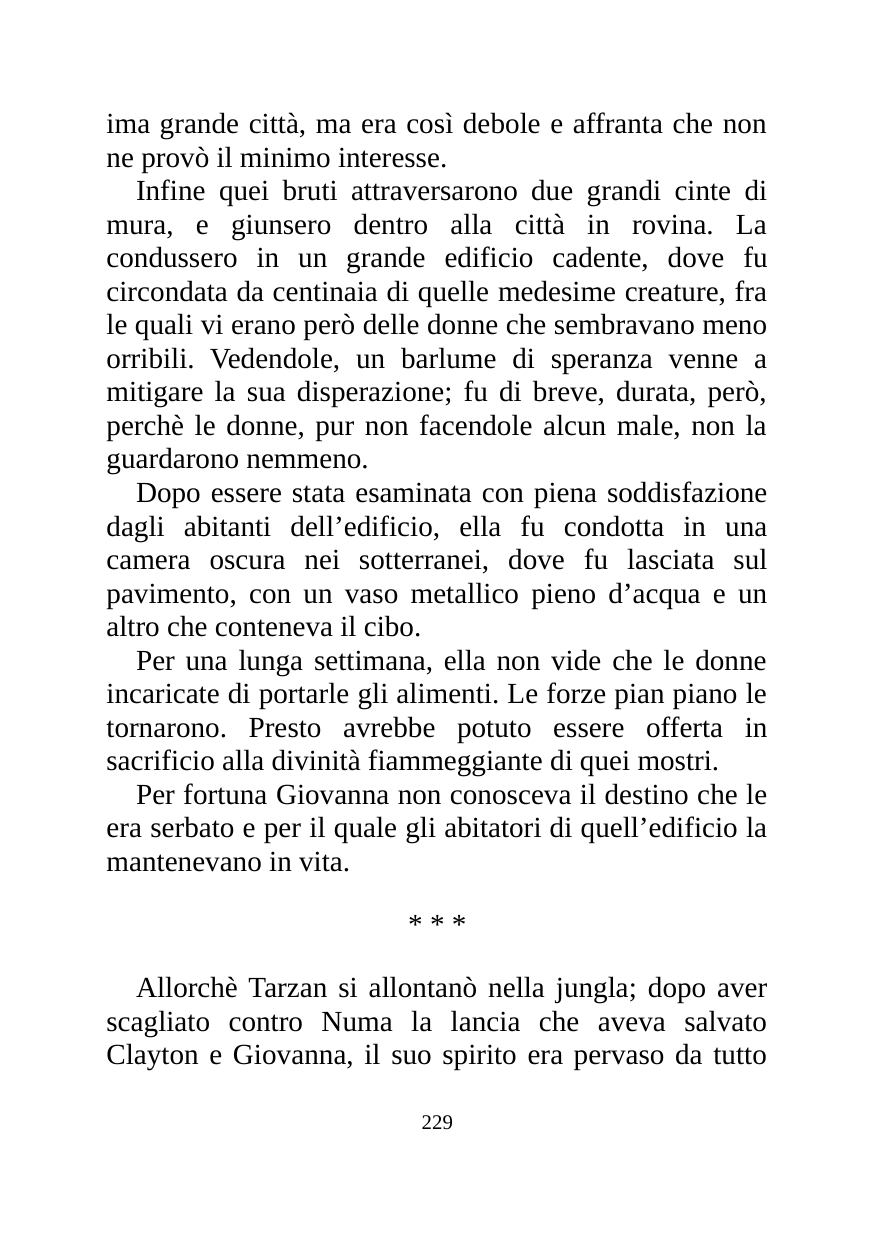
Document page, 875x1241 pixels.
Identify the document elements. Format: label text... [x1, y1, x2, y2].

text Infine quei bruti attraversarono due grandi cinte di mura, e giunsero dentro alla città in rovina. La condussero in un grande edificio cadente, dove fu circondata da centinaia di quelle medesime creature, fra le quali vi erano però delle donne che sembravano meno orribili. Vedendole, un barlume di speranza venne a mitigare la sua disperazione; fu di breve, durata, però, perchè le donne, pur non facendole alcun male, non la guardarono nemmeno. [106, 173, 768, 475]
text Per una lunga settimana, ella non vide che le donne incaricate di portarle gli alimenti. Le forze pian piano le tornarono. Presto avrebbe potuto essere offerta in sacrificio alla divinità fiammeggiante di quei mostri. [106, 643, 768, 777]
text ima grande città, ma era così debole e affranta che non ne provò il minimo interesse. [106, 106, 768, 173]
text Dopo essere stata esaminata con piena soddisfazione dagli abitanti dell’edificio, ella fu condotta in una camera oscura nei sotterranei, dove fu lasciata sul pavimento, con un vaso metallico pieno d’acqua e un altro che conteneva il cibo. [106, 475, 768, 643]
text Per fortuna Giovanna non conosceva il destino che le era serbato e per il quale gli abitatori di quell’edificio la mantenevano in vita. [106, 777, 768, 878]
text * * * [106, 907, 768, 941]
text Allorchè Tarzan si allontanò nella jungla; dopo aver scagliato contro Numa la lancia che aveva salvato Clayton e Giovanna, il suo spirito era pervaso da tutto [106, 970, 768, 1071]
